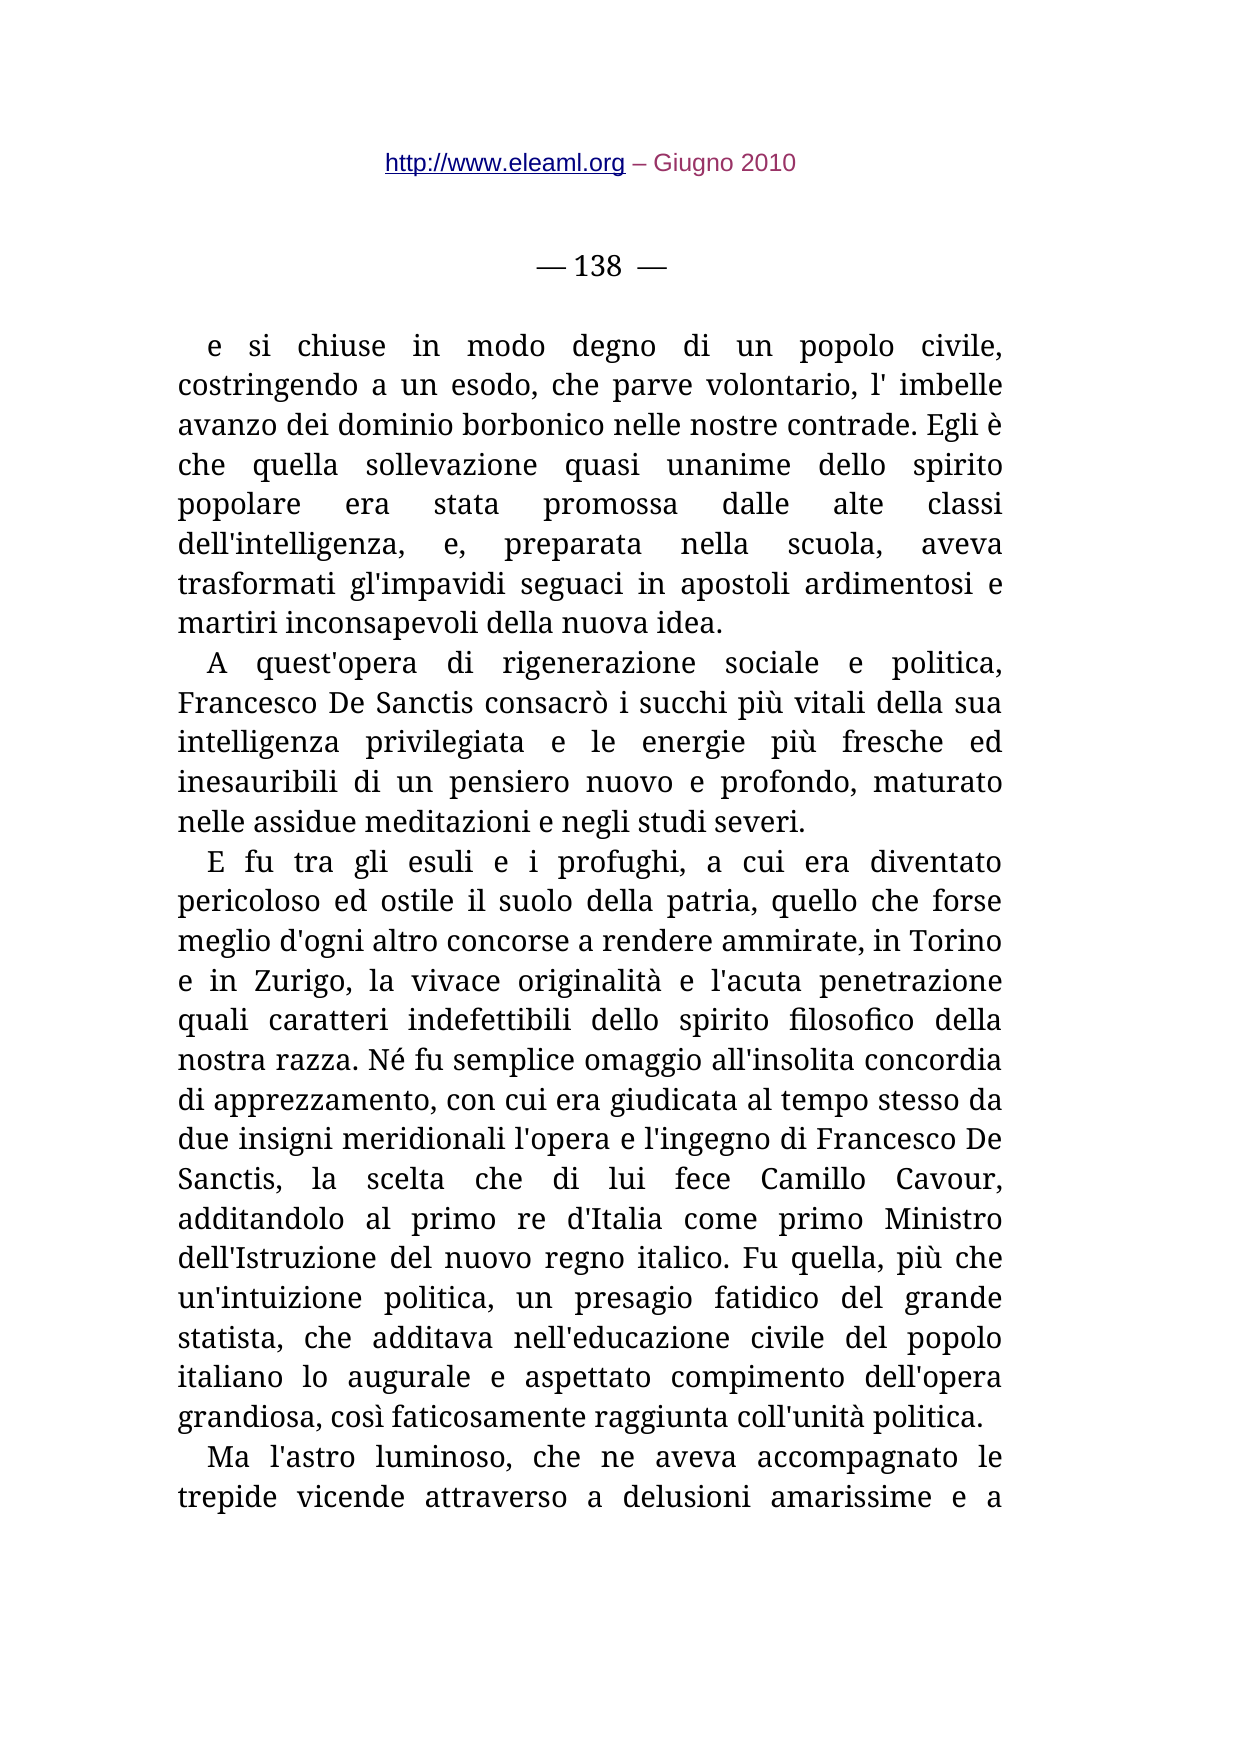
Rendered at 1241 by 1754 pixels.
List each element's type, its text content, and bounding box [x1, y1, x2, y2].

text e si chiuse in modo degno di un popolo civile, costringendo a un esodo, che parve volontario, l' imbelle avanzo dei dominio borbonico nelle nostre contrade. Egli è che quella sollevazione quasi unanime dello spirito popolare era stata promossa dalle alte classi dell'intelligenza, e, preparata nella scuola, aveva trasformati gl'impavidi seguaci in apostoli ardimentosi e martiri inconsapevoli della nuova idea. [177, 325, 1004, 642]
text Ma l'astro luminoso, che ne aveva accompagnato le trepide vicende attraverso a delusioni amarissime e a [177, 1436, 1004, 1516]
text E fu tra gli esuli e i profughi, a cui era diventato pericoloso ed ostile il suolo della patria, quello che forse meglio d'ogni altro concorse a rendere ammirate, in Torino e in Zurigo, la vivace originalità e l'acuta penetrazione quali caratteri indefettibili dello spirito filosofico della nostra razza. Né fu semplice omaggio all'insolita concordia di apprezzamento, con cui era giudicata al tempo stesso da due insigni meridionali l'opera e l'ingegno di Francesco De Sanctis, la scelta che di lui fece Camillo Cavour, additandolo al primo re d'Italia come primo Ministro dell'Istruzione del nuovo regno italico. Fu quella, più che un'intuizione politica, un presagio fatidico del grande statista, che additava nell'educazione civile del popolo italiano lo augurale e aspettato compimento dell'opera grandiosa, così faticosamente raggiunta coll'unità politica. [177, 841, 1004, 1436]
text — 138 — [177, 246, 1004, 285]
text A quest'opera di rigenerazione sociale e politica, Francesco De Sanctis consacrò i succhi più vitali della sua intelligenza privilegiata e le energie più fresche ed inesauribili di un pensiero nuovo e profondo, maturato nelle assidue meditazioni e negli studi severi. [177, 642, 1004, 841]
